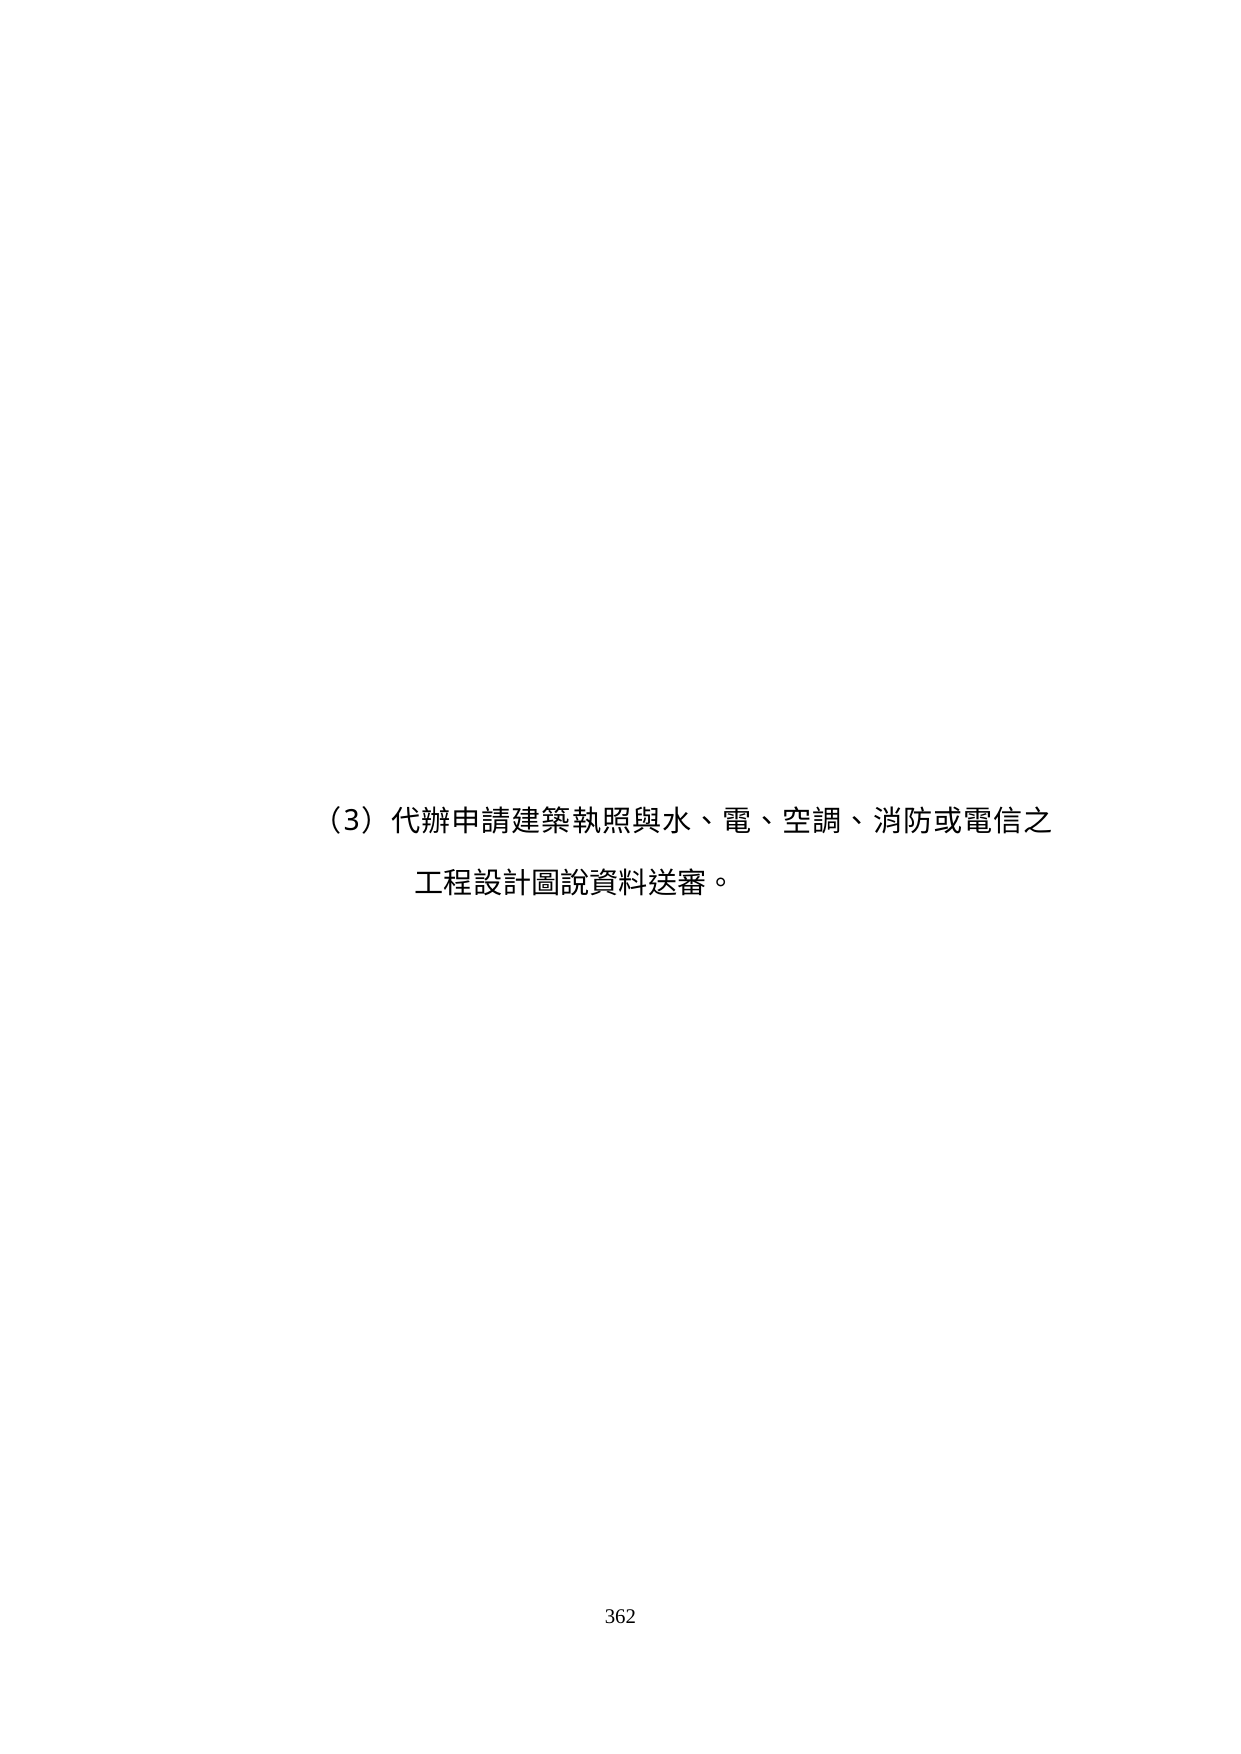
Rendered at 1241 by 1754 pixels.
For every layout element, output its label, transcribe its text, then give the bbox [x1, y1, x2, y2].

text （3）代辦申請建築執照與水、電、空調、消防或電信之工程設計圖說資料送審。 [312, 777, 1053, 902]
